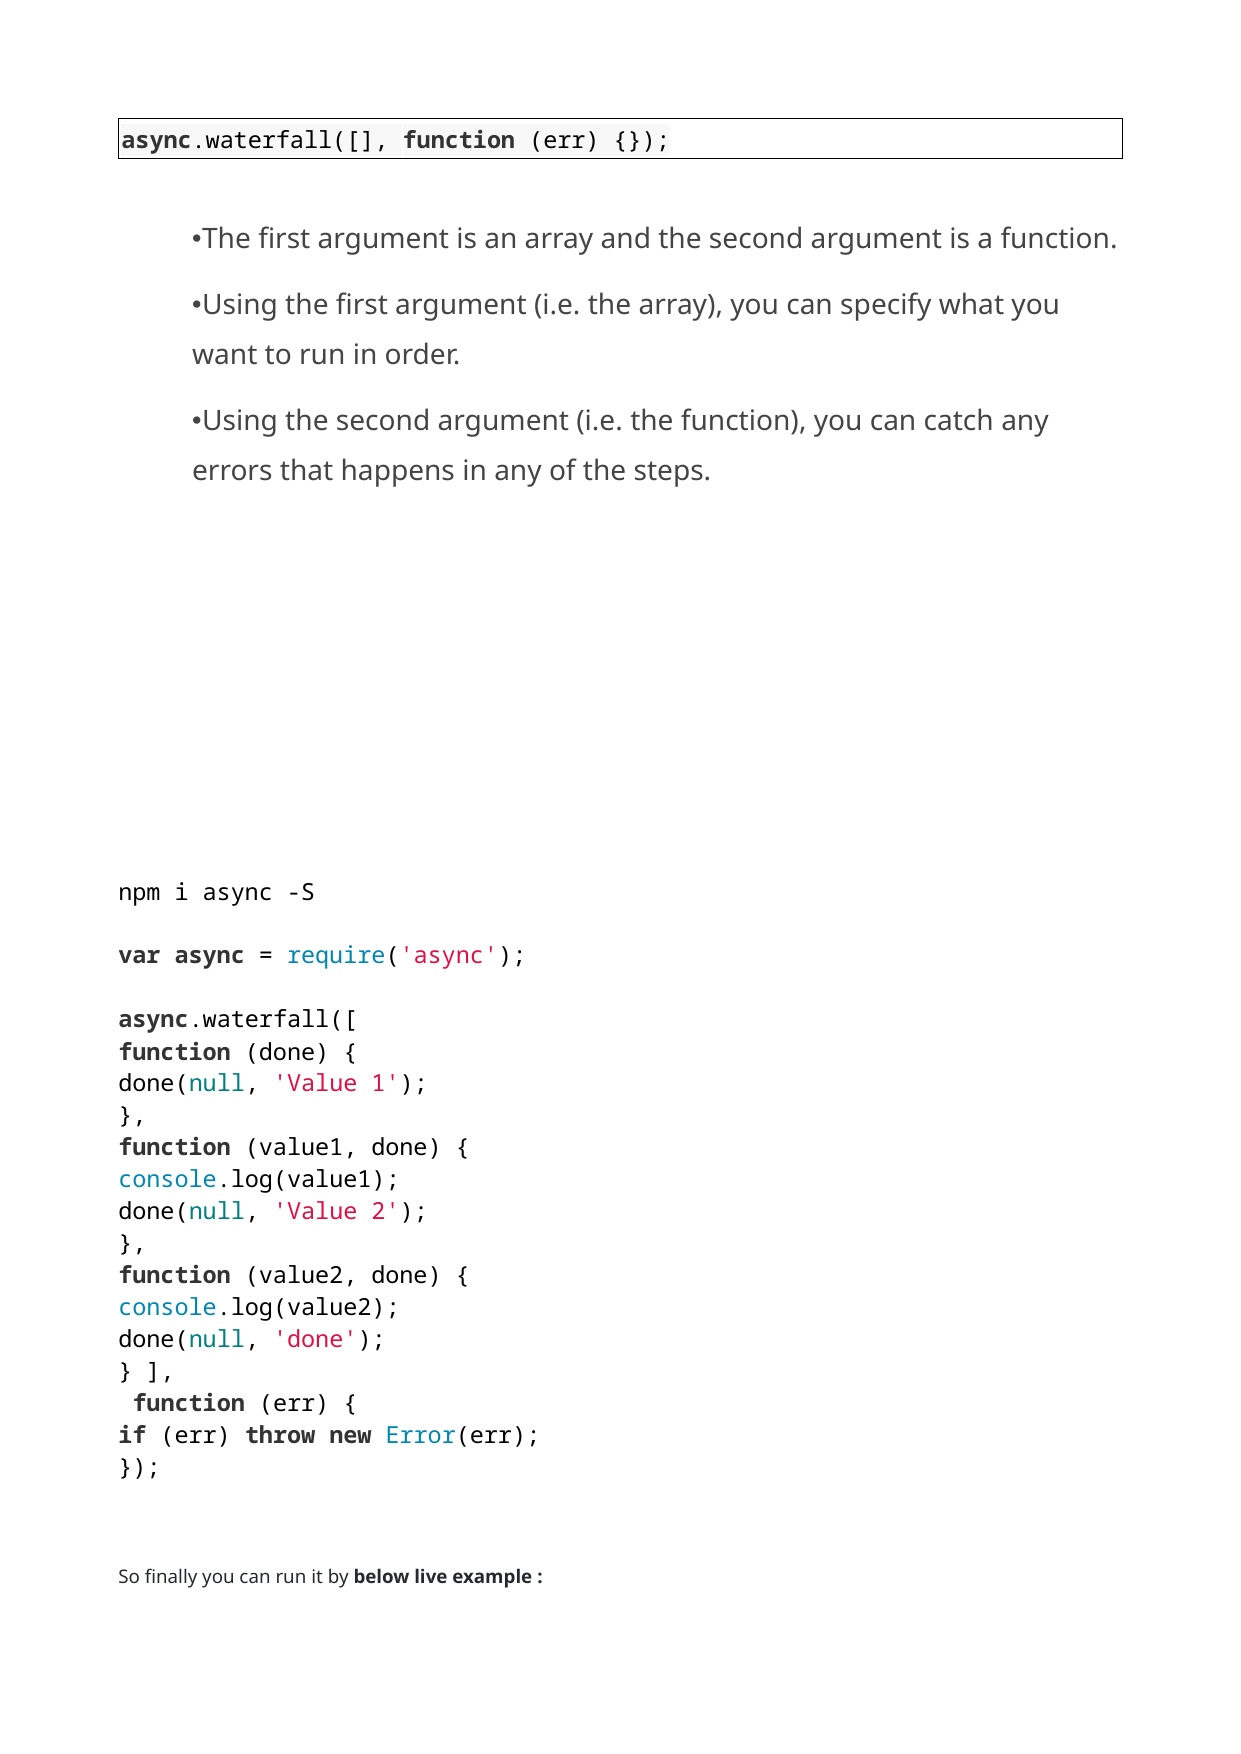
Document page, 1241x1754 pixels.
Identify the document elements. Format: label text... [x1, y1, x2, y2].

text if (err) throw new Error(err); [118, 1418, 1122, 1451]
list Using the first argument (i.e. the array), you can specify what you want to run in order. [118, 273, 1122, 373]
text async.waterfall([], function (err) {}); [119, 119, 1122, 158]
list Using the second argument (i.e. the function), you can catch any errors that happens in any of the steps. [118, 388, 1122, 488]
text done(null, 'Value 1'); [118, 1067, 1122, 1099]
text function (err) { [118, 1387, 1122, 1418]
text }, [118, 1227, 1122, 1259]
text function (value1, done) { [118, 1131, 1122, 1163]
text npm i async -S [118, 875, 1122, 907]
text done(null, 'done'); [118, 1323, 1122, 1354]
text var async = require('async'); [118, 939, 1122, 971]
text console.log(value1); [118, 1163, 1122, 1195]
list The first argument is an array and the second argument is a function. [118, 207, 1122, 257]
text So finally you can run it by below live example : [118, 1563, 1122, 1589]
text function (value2, done) { [118, 1259, 1122, 1291]
text }, [118, 1099, 1122, 1131]
text done(null, 'Value 2'); [118, 1195, 1122, 1227]
text async.waterfall([ [118, 1003, 1122, 1035]
text } ], [118, 1354, 1122, 1387]
text }); [118, 1451, 1122, 1482]
text console.log(value2); [118, 1291, 1122, 1323]
text function (done) { [118, 1035, 1122, 1067]
